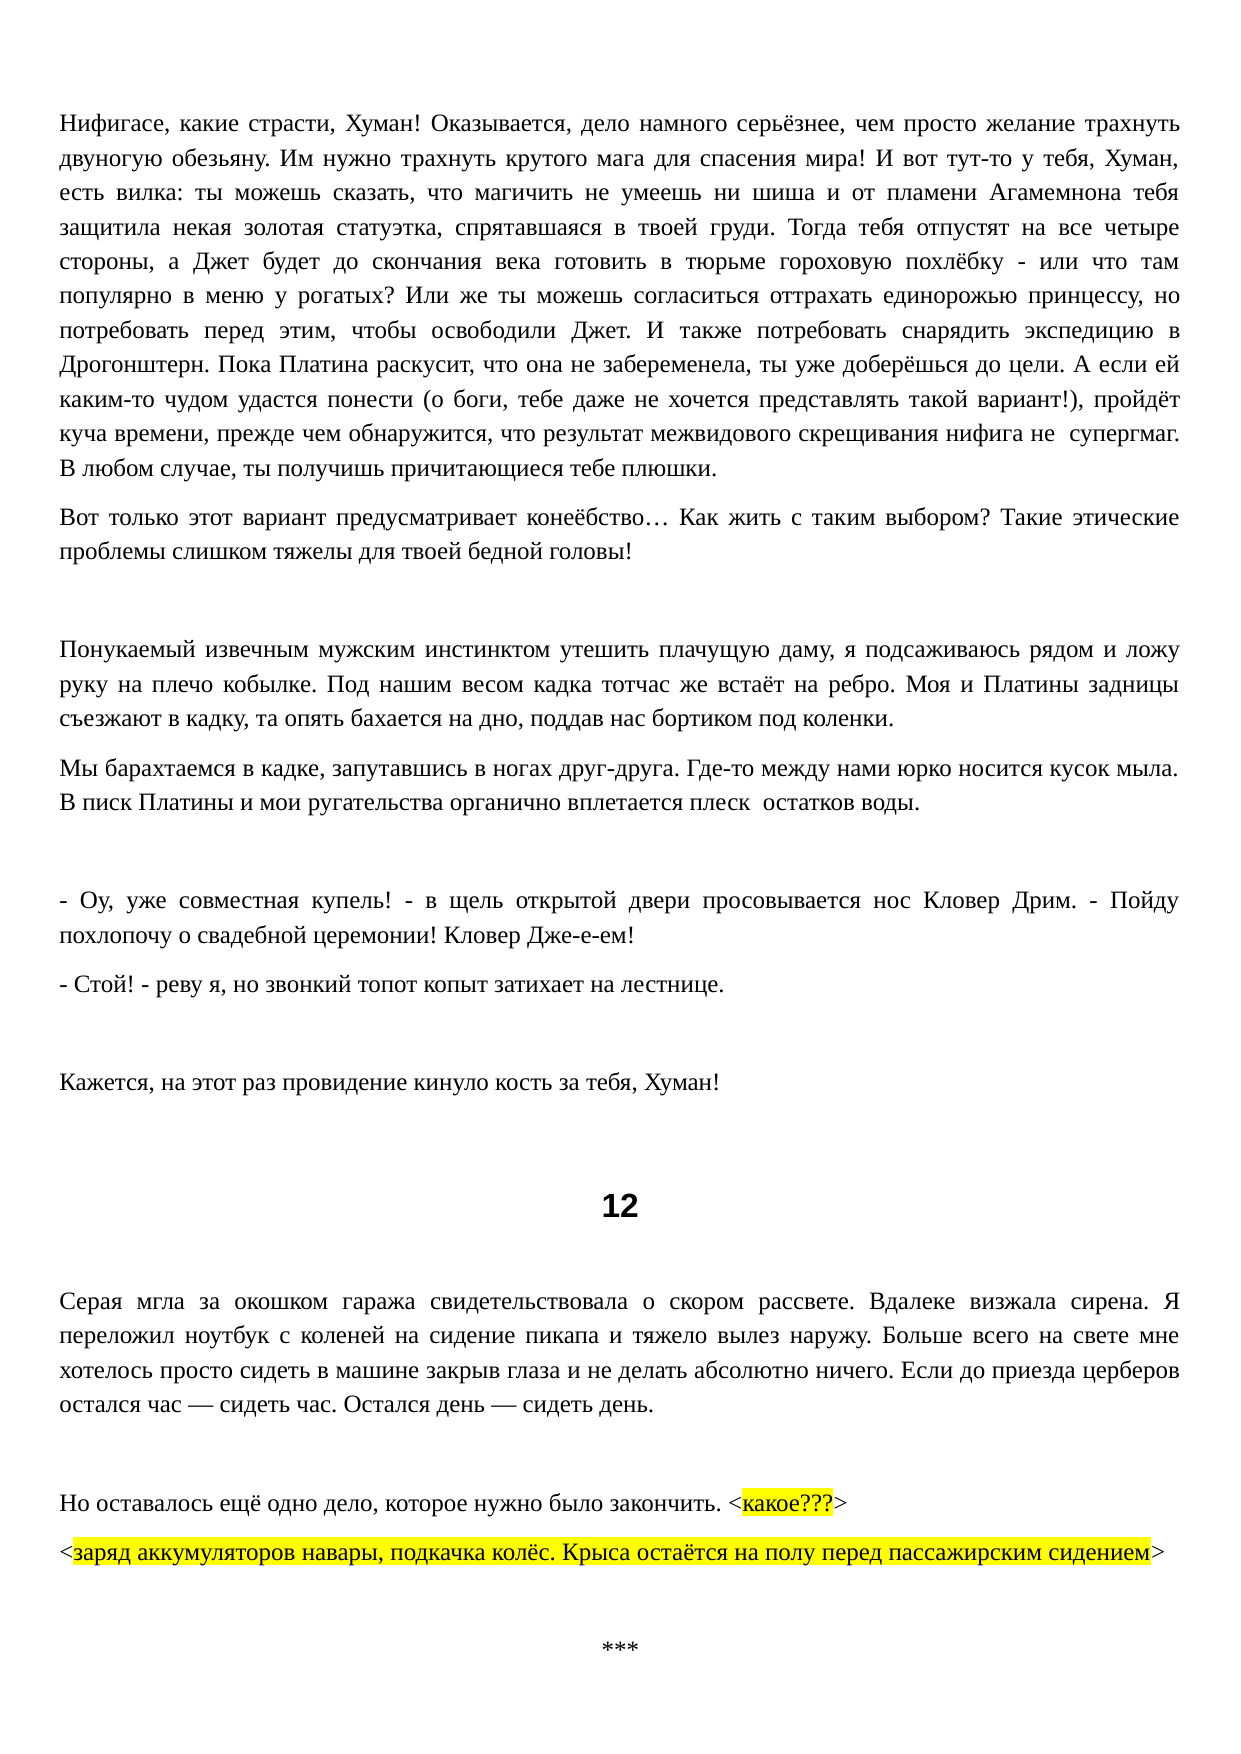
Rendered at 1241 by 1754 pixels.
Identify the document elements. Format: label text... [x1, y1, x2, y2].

text *** [59, 1635, 1181, 1663]
text - Оу, уже совместная купель! - в щель открытой двери просовывается нос Кловер Дрим. - Пойду похлопочу о свадебной церемонии! Кловер Дже-е-ем! [59, 885, 1181, 948]
text Нифигасе, какие страсти, Хуман! Оказывается, дело намного серьёзнее, чем просто желание трахнуть двуногую обезьяну. Им нужно трахнуть крутого мага для спасения мира! И вот тут-то у тебя, Хуман, есть вилка: ты можешь сказать, что магичить не умеешь ни шиша и от пламени Агамемнона тебя защитила некая золотая статуэтка, спрятавшаяся в твоей груди. Тогда тебя отпустят на все четыре стороны, а Джет будет до скончания века готовить в тюрьме гороховую похлёбку - или что там популярно в меню у рогатых? Или же ты можешь согласиться оттрахать единорожью принцессу, но потребовать перед этим, чтобы освободили Джет. И также потребовать снарядить экспедицию в Дрогонштерн. Пока Платина раскусит, что она не забеременела, ты уже доберёшься до цели. А если ей каким-то чудом удастся понести (о боги, тебе даже не хочется представлять такой вариант!), пройдёт куча времени, прежде чем обнаружится, что результат межвидового скрещивания нифига не супергмаг. В любом случае, ты получишь причитающиеся тебе плюшки. [59, 108, 1181, 482]
text Вот только этот вариант предусматривает конеёбство… Как жить с таким выбором? Такие этические проблемы слишком тяжелы для твоей бедной головы! [59, 502, 1181, 565]
text <заряд аккумуляторов навары, подкачка колёс. Крыса остаётся на полу перед пассажирским сидением> [59, 1537, 1181, 1565]
text Мы барахтаемся в кадке, запутавшись в ногах друг-друга. Где-то между нами юрко носится кусок мыла. В писк Платины и мои ругательства органично вплетается плеск остатков воды. [59, 753, 1181, 816]
text Кажется, на этот раз провидение кинуло кость за тебя, Хуман! [59, 1067, 1181, 1096]
text - Стой! - реву я, но звонкий топот копыт затихает на лестнице. [59, 969, 1181, 997]
subtitle 12 [59, 1186, 1181, 1224]
text Серая мгла за окошком гаража свидетельствовала о скором рассвете. Вдалеке визжала сирена. Я переложил ноутбук с коленей на сидение пикапа и тяжело вылез наружу. Больше всего на свете мне хотелось просто сидеть в машине закрыв глаза и не делать абсолютно ничего. Если до приезда церберов остался час — сидеть час. Остался день — сидеть день. [59, 1286, 1181, 1418]
text Но оставалось ещё одно дело, которое нужно было закончить. <какое???> [59, 1488, 1181, 1516]
text Понукаемый извечным мужским инстинктом утешить плачущую даму, я подсаживаюсь рядом и ложу руку на плечо кобылке. Под нашим весом кадка тотчас же встаёт на ребро. Моя и Платины задницы съезжают в кадку, та опять бахается на дно, поддав нас бортиком под коленки. [59, 634, 1181, 732]
